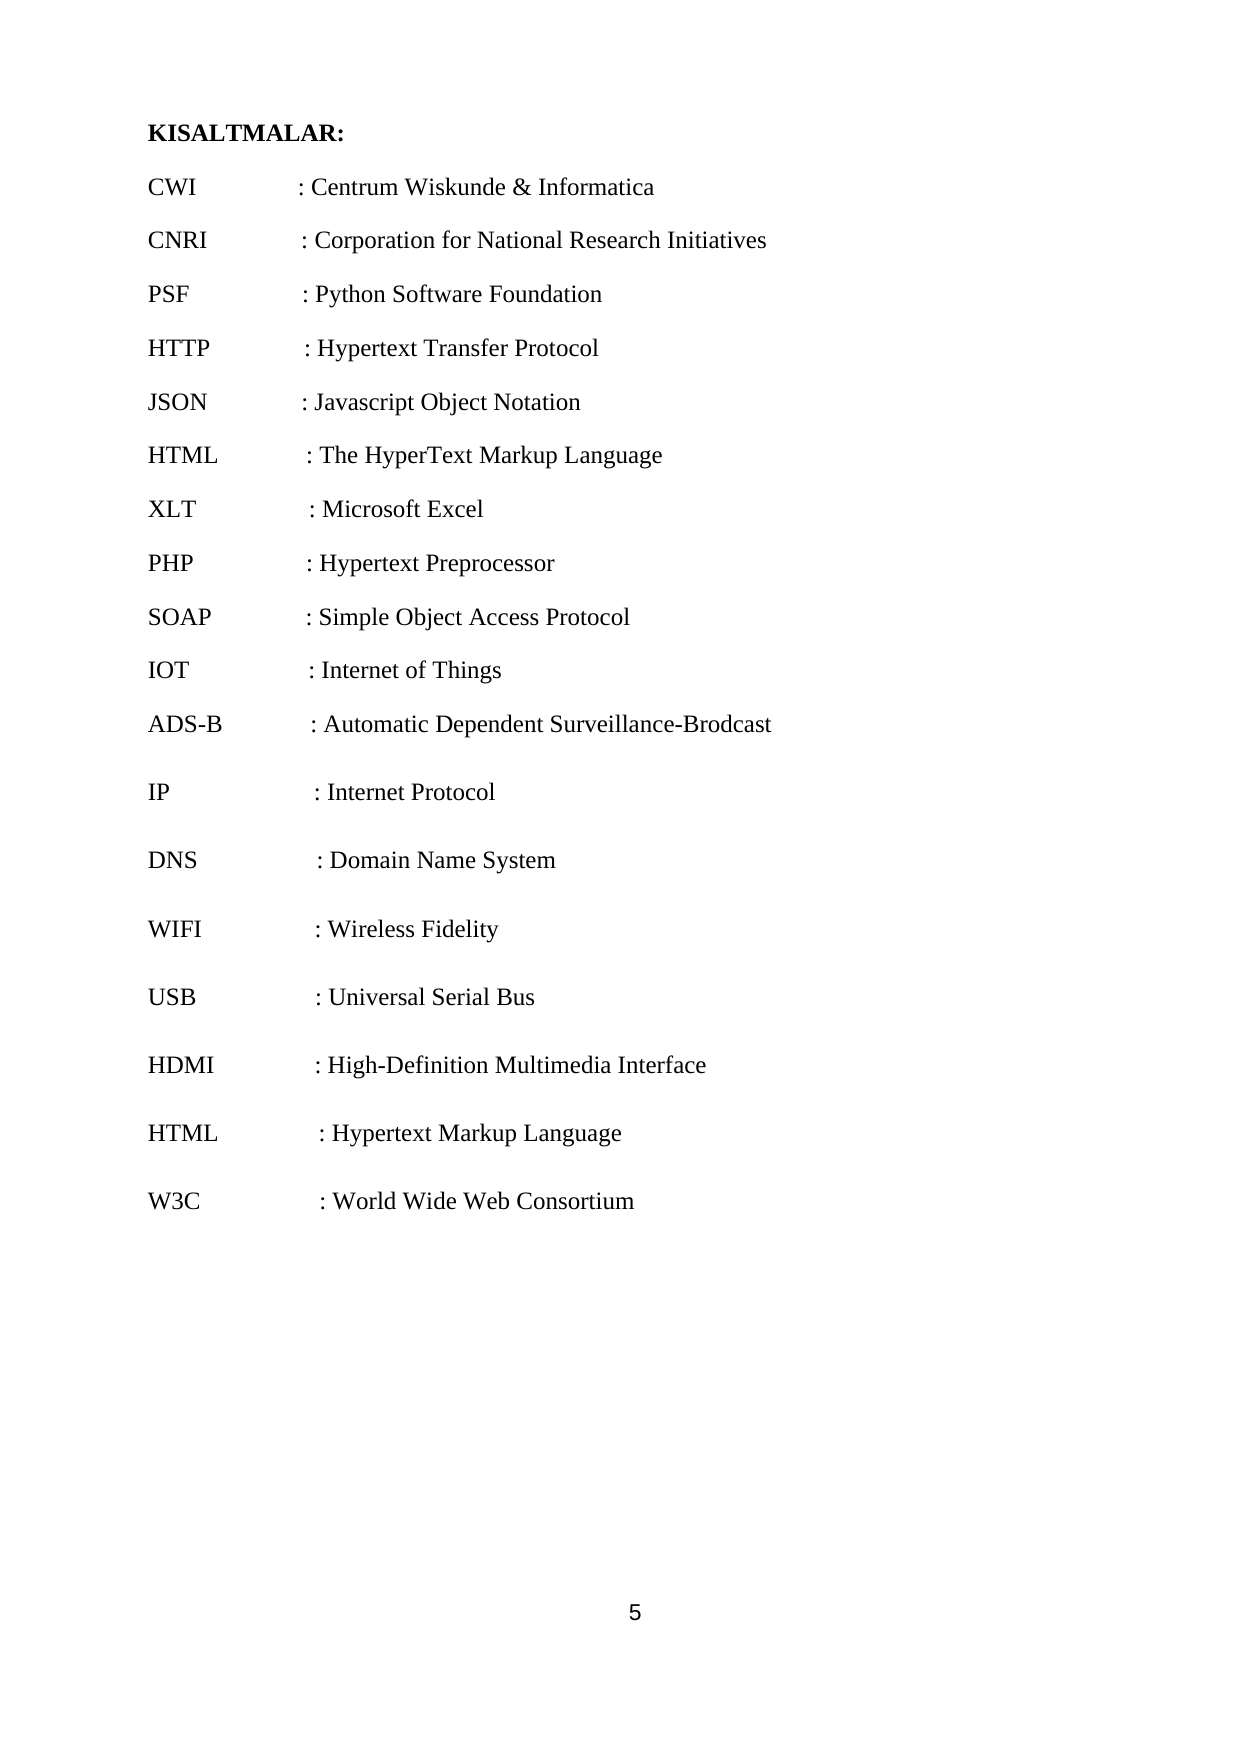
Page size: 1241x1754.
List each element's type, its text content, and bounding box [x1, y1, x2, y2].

text XLT : Microsoft Excel [148, 494, 1122, 523]
text SOAP : Simple Object Access Protocol [148, 602, 1122, 631]
text JSON : Javascript Object Notation [148, 387, 1122, 416]
text IP : Internet Protocol [148, 777, 1122, 806]
text KISALTMALAR: [148, 118, 1122, 147]
text CNRI : Corporation for National Research Initiatives [148, 226, 1122, 254]
text PSF : Python Software Foundation [148, 279, 1122, 308]
text HDMI : High-Definition Multimedia Interface [148, 1050, 1122, 1079]
text HTML : Hypertext Markup Language [148, 1118, 1122, 1147]
text PHP : Hypertext Preprocessor [148, 548, 1122, 577]
text W3C : World Wide Web Consortium [148, 1186, 1122, 1215]
text DNS : Domain Name System [148, 846, 1122, 874]
text WIFI : Wireless Fidelity [148, 914, 1122, 942]
text IOT : Internet of Things [148, 656, 1122, 684]
text HTML : The HyperText Markup Language [148, 441, 1122, 469]
text USB : Universal Serial Bus [148, 982, 1122, 1011]
text ADS-B : Automatic Dependent Surveillance-Brodcast [148, 709, 1122, 738]
text CWI : Centrum Wiskunde & Informatica [148, 172, 1122, 201]
text HTTP : Hypertext Transfer Protocol [148, 333, 1122, 362]
